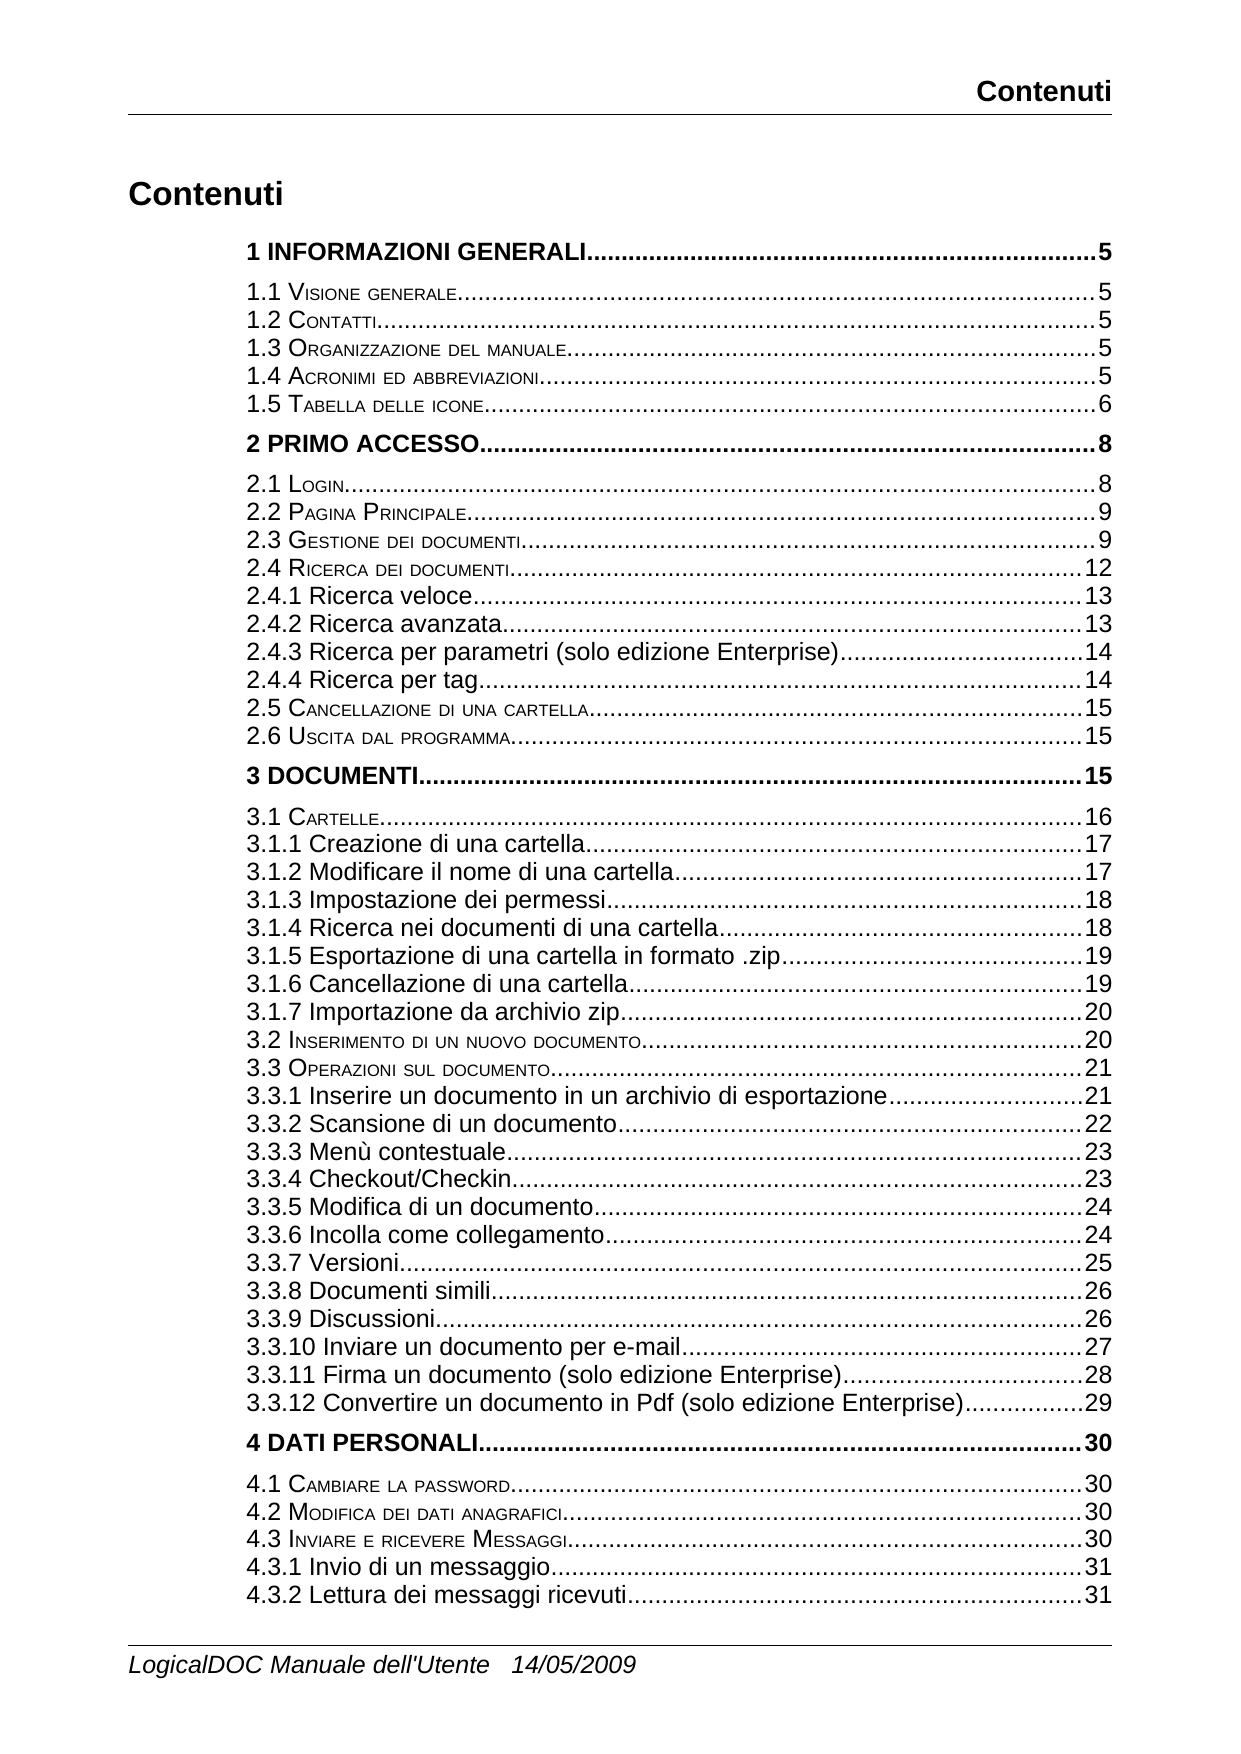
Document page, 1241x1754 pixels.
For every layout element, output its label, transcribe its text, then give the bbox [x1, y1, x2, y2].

text 2.4.2 Ricerca avanzata 13 [246, 610, 1112, 638]
text 3.1.5 Esportazione di una cartella in formato .zip 19 [246, 942, 1112, 970]
text 3.3.10 Inviare un documento per e-mail 27 [246, 1333, 1112, 1361]
text 3.2 Inserimento di un nuovo documento 20 [246, 1026, 1112, 1053]
text 3.1.6 Cancellazione di una cartella 19 [246, 970, 1112, 998]
text 3.1.2 Modificare il nome di una cartella 17 [246, 858, 1112, 886]
text 1 Informazioni generali 5 [246, 237, 1112, 265]
text 3.1 Cartelle 16 [246, 802, 1112, 830]
text 3.3.7 Versioni 25 [246, 1249, 1112, 1277]
text 4.3.1 Invio di un messaggio 31 [246, 1553, 1112, 1581]
text 3.1.3 Impostazione dei permessi 18 [246, 886, 1112, 914]
text 2.1 Login 8 [246, 470, 1112, 498]
text 4.3 Inviare e ricevere Messaggi 30 [246, 1525, 1112, 1553]
text 3.1.4 Ricerca nei documenti di una cartella 18 [246, 914, 1112, 942]
text 3.3.12 Convertire un documento in Pdf (solo edizione Enterprise) 29 [246, 1388, 1112, 1416]
text 2.3 Gestione dei documenti 9 [246, 526, 1112, 554]
text 2.4 Ricerca dei documenti 12 [246, 554, 1112, 582]
text 1.5 Tabella delle icone 6 [246, 389, 1112, 417]
text 2 Primo accesso 8 [246, 430, 1112, 458]
text 3 Documenti 15 [246, 762, 1112, 790]
text 2.2 Pagina Principale 9 [246, 498, 1112, 526]
text 3.3.1 Inserire un documento in un archivio di esportazione 21 [246, 1081, 1112, 1109]
text 1.4 Acronimi ed abbreviazioni 5 [246, 361, 1112, 389]
text 4.1 Cambiare la password 30 [246, 1469, 1112, 1497]
text 3.1.7 Importazione da archivio zip 20 [246, 998, 1112, 1026]
text 1.2 Contatti 5 [246, 306, 1112, 333]
text 3.3.5 Modifica di un documento 24 [246, 1193, 1112, 1221]
text 2.4.1 Ricerca veloce 13 [246, 582, 1112, 610]
text 3.3.8 Documenti simili 26 [246, 1277, 1112, 1305]
text 3.3.6 Incolla come collegamento 24 [246, 1221, 1112, 1249]
text 2.5 Cancellazione di una cartella 15 [246, 693, 1112, 721]
text 3.3.11 Firma un documento (solo edizione Enterprise) 28 [246, 1361, 1112, 1388]
text 1.3 Organizzazione del manuale 5 [246, 333, 1112, 361]
text 2.4.4 Ricerca per tag 14 [246, 666, 1112, 693]
text 1.1 Visione generale 5 [246, 278, 1112, 306]
text 4 Dati Personali 30 [246, 1429, 1112, 1457]
text 3.3.2 Scansione di un documento 22 [246, 1109, 1112, 1137]
text 3.3.4 Checkout/Checkin 23 [246, 1165, 1112, 1193]
subtitle Contenuti [128, 175, 1112, 212]
text 3.3.9 Discussioni 26 [246, 1305, 1112, 1333]
text 3.3.3 Menù contestuale 23 [246, 1137, 1112, 1165]
text 4.3.2 Lettura dei messaggi ricevuti 31 [246, 1581, 1112, 1609]
text 2.4.3 Ricerca per parametri (solo edizione Enterprise) 14 [246, 638, 1112, 666]
text 3.3 Operazioni sul documento 21 [246, 1053, 1112, 1081]
text 4.2 Modifica dei dati anagrafici 30 [246, 1497, 1112, 1525]
text 3.1.1 Creazione di una cartella 17 [246, 830, 1112, 858]
text 2.6 Uscita dal programma 15 [246, 721, 1112, 749]
